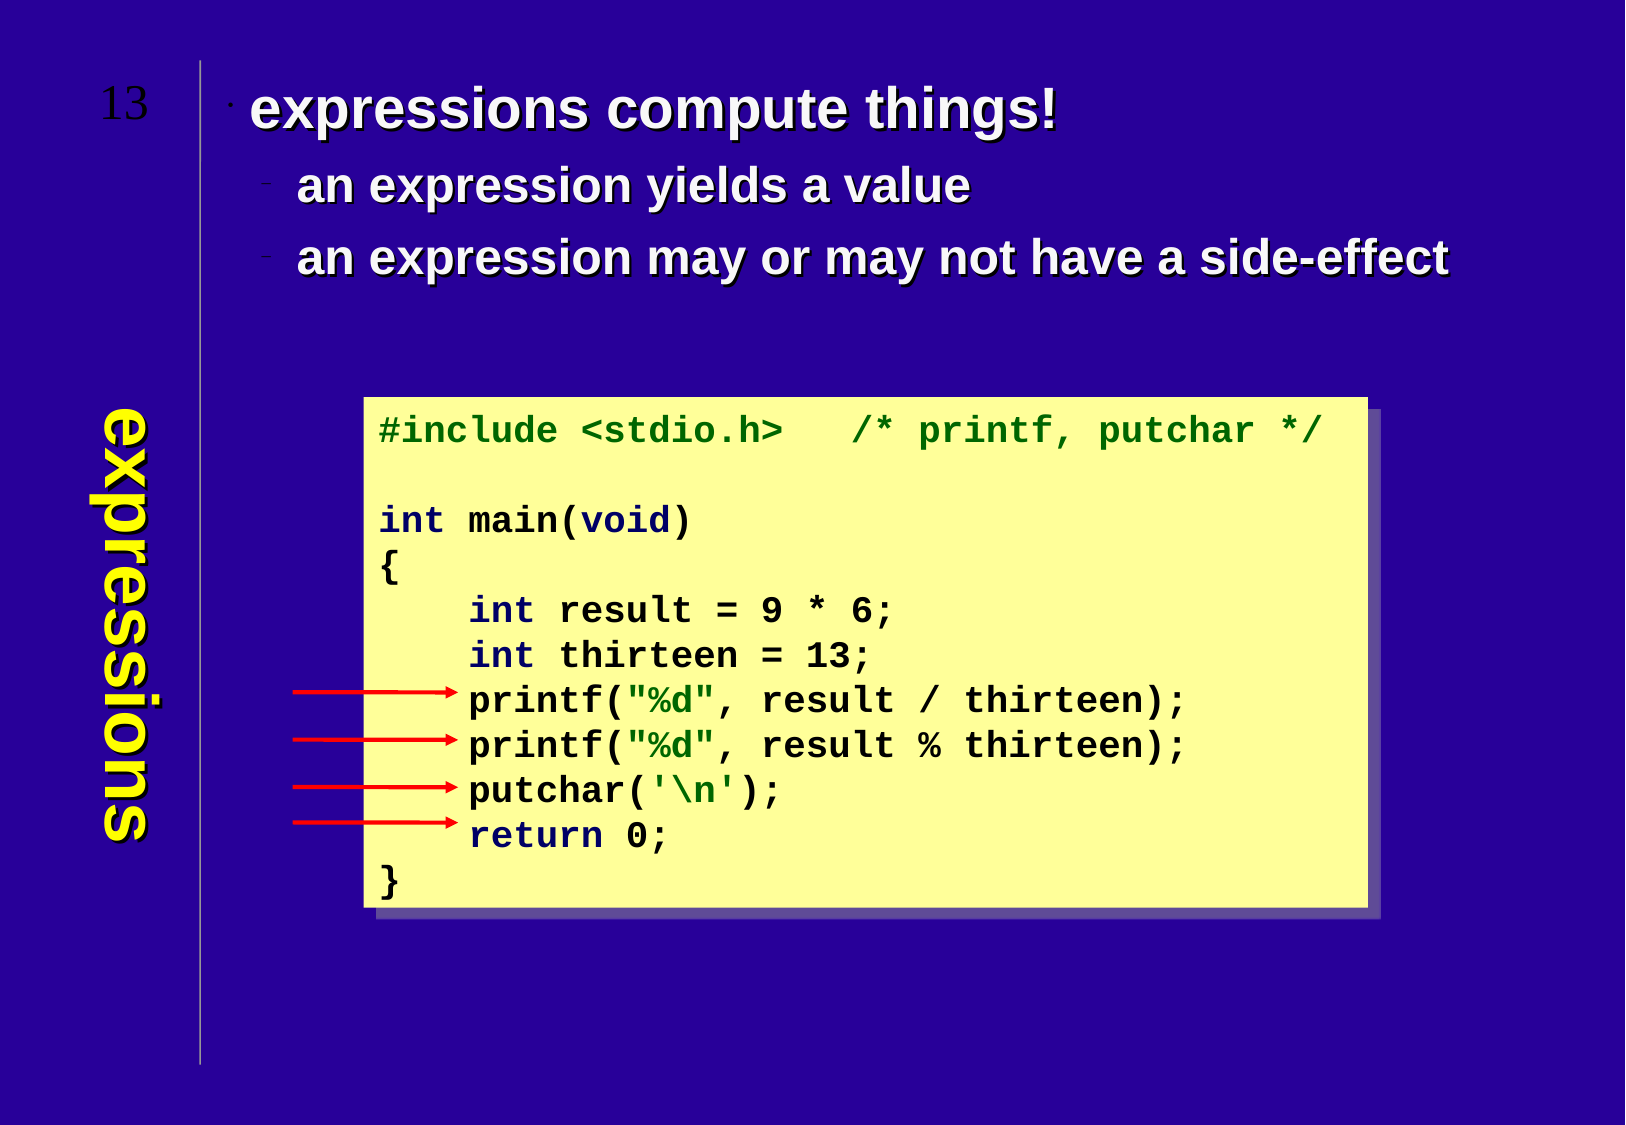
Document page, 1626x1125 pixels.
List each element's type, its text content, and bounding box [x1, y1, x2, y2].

title expressions [50, 187, 188, 1063]
text_box #include <stdio.h> /* printf, putchar */ int main(void) { int result = 9 * 6; int thirteen = 13; printf("%d", result / thirteen); printf("%d", result % thirteen); putchar('\n'); return 0; } [363, 397, 1368, 908]
list expressions compute things! an expression yields a value an expression may or may not have a side-effect [212, 62, 1550, 1063]
